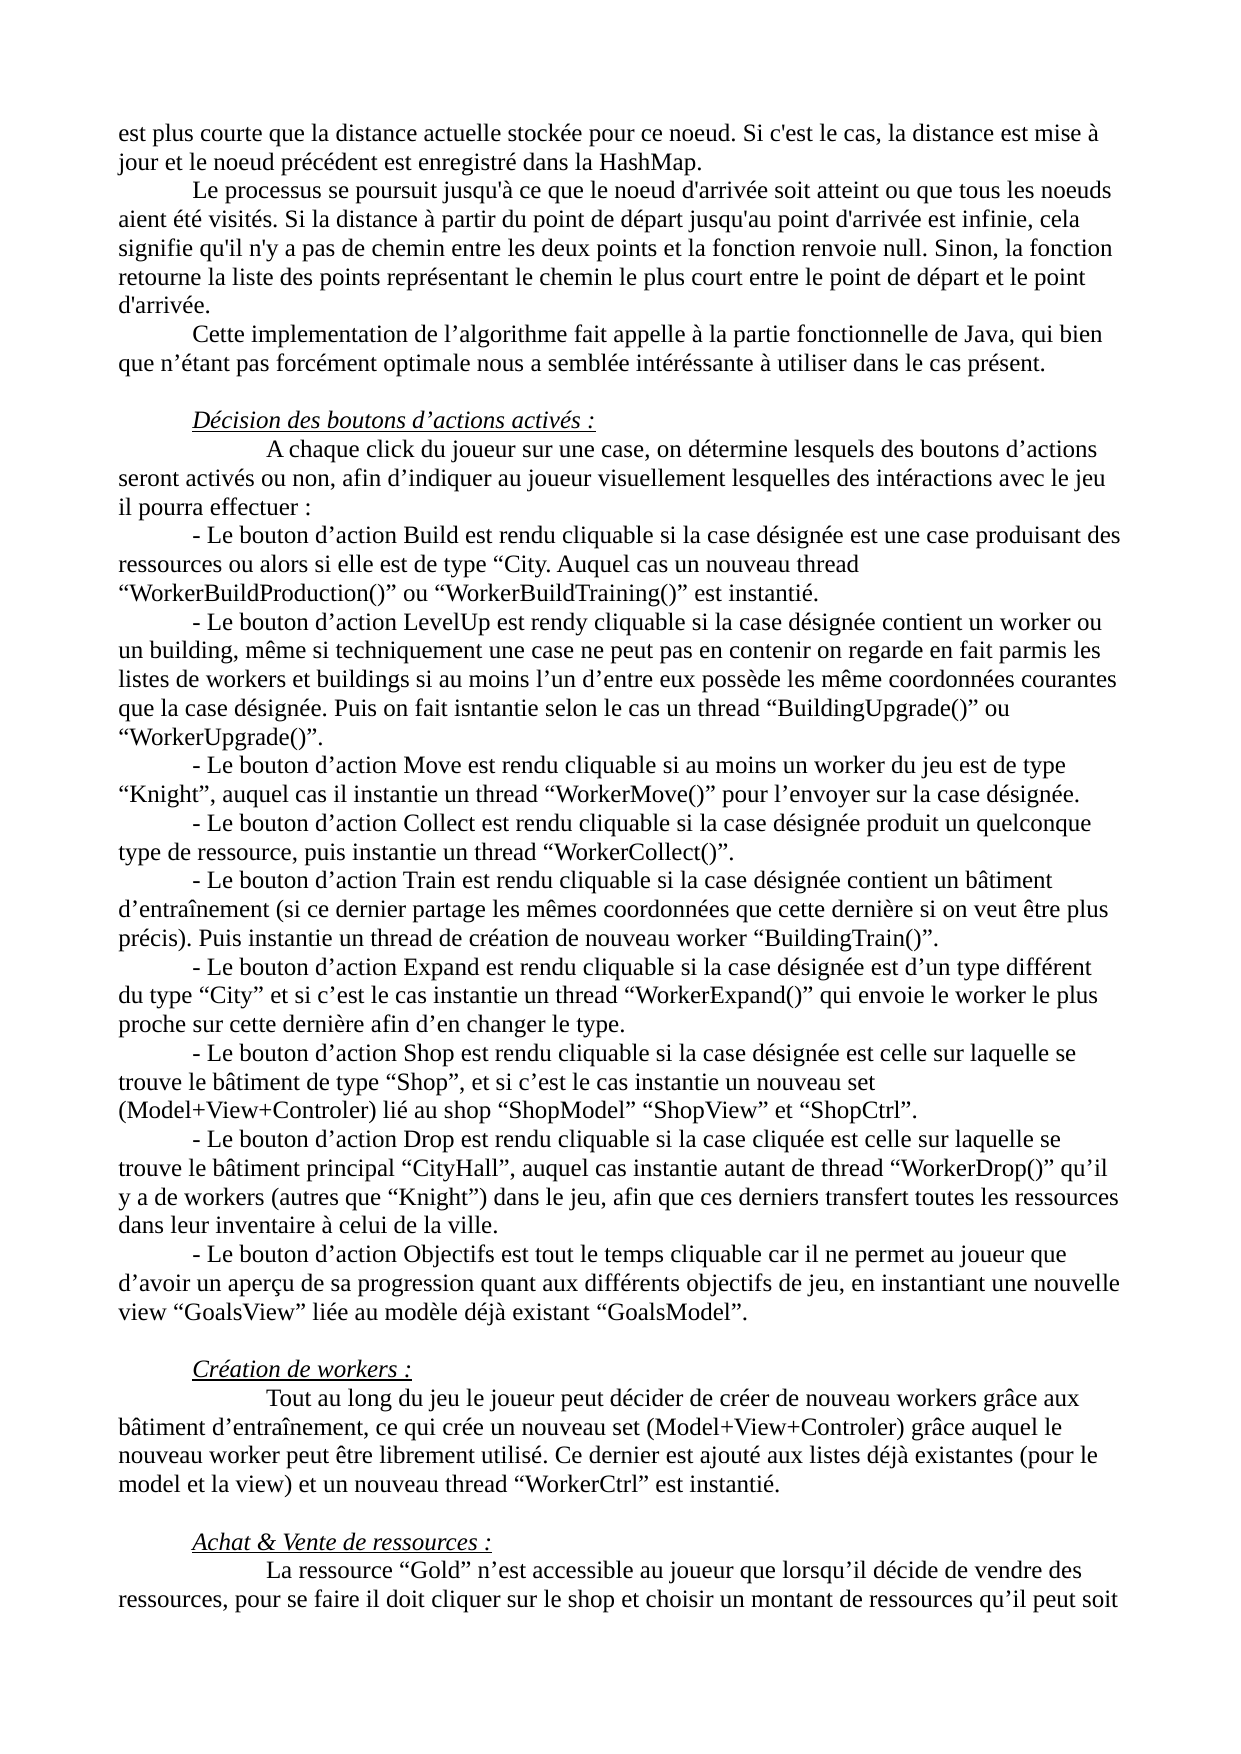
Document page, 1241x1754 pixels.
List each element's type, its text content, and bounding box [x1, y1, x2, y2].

text - Le bouton d’action Move est rendu cliquable si au moins un worker du jeu est de type “Knight”, auquel cas il instantie un thread “WorkerMove()” pour l’envoyer sur la case désignée. [118, 751, 1122, 808]
text Décision des boutons d’actions activés : [118, 406, 1122, 434]
text A chaque click du joueur sur une case, on détermine lesquels des boutons d’actions seront activés ou non, afin d’indiquer au joueur visuellement lesquelles des intéractions avec le jeu il pourra effectuer : [118, 434, 1122, 521]
text - Le bouton d’action Collect est rendu cliquable si la case désignée produit un quelconque type de ressource, puis instantie un thread “WorkerCollect()”. [118, 808, 1122, 866]
text La ressource “Gold” n’est accessible au joueur que lorsqu’il décide de vendre des ressources, pour se faire il doit cliquer sur le shop et choisir un montant de ressources qu’il peut soit [118, 1556, 1122, 1613]
text Cette implementation de l’algorithme fait appelle à la partie fonctionnelle de Java, qui bien que n’étant pas forcément optimale nous a semblée intéréssante à utiliser dans le cas présent. [118, 319, 1122, 377]
text Le processus se poursuit jusqu'à ce que le noeud d'arrivée soit atteint ou que tous les noeuds aient été visités. Si la distance à partir du point de départ jusqu'au point d'arrivée est infinie, cela signifie qu'il n'y a pas de chemin entre les deux points et la fonction renvoie null. Sinon, la fonction retourne la liste des points représentant le chemin le plus court entre le point de départ et le point d'arrivée. [118, 176, 1122, 319]
text - Le bouton d’action Expand est rendu cliquable si la case désignée est d’un type différent du type “City” et si c’est le cas instantie un thread “WorkerExpand()” qui envoie le worker le plus proche sur cette dernière afin d’en changer le type. [118, 952, 1122, 1038]
text Création de workers : [118, 1354, 1122, 1383]
text Achat & Vente de ressources : [118, 1527, 1122, 1556]
text - Le bouton d’action Objectifs est tout le temps cliquable car il ne permet au joueur que d’avoir un aperçu de sa progression quant aux différents objectifs de jeu, en instantiant une nouvelle view “GoalsView” liée au modèle déjà existant “GoalsModel”. [118, 1239, 1122, 1326]
text - Le bouton d’action LevelUp est rendy cliquable si la case désignée contient un worker ou un building, même si techniquement une case ne peut pas en contenir on regarde en fait parmis les listes de workers et buildings si au moins l’un d’entre eux possède les même coordonnées courantes que la case désignée. Puis on fait isntantie selon le cas un thread “BuildingUpgrade()” ou “WorkerUpgrade()”. [118, 607, 1122, 751]
text est plus courte que la distance actuelle stockée pour ce noeud. Si c'est le cas, la distance est mise à jour et le noeud précédent est enregistré dans la HashMap. [118, 118, 1122, 176]
text - Le bouton d’action Shop est rendu cliquable si la case désignée est celle sur laquelle se trouve le bâtiment de type “Shop”, et si c’est le cas instantie un nouveau set (Model+View+Controler) lié au shop “ShopModel” “ShopView” et “ShopCtrl”. [118, 1038, 1122, 1124]
text - Le bouton d’action Train est rendu cliquable si la case désignée contient un bâtiment d’entraînement (si ce dernier partage les mêmes coordonnées que cette dernière si on veut être plus précis). Puis instantie un thread de création de nouveau worker “BuildingTrain()”. [118, 866, 1122, 952]
text Tout au long du jeu le joueur peut décider de créer de nouveau workers grâce aux bâtiment d’entraînement, ce qui crée un nouveau set (Model+View+Controler) grâce auquel le nouveau worker peut être librement utilisé. Ce dernier est ajouté aux listes déjà existantes (pour le model et la view) et un nouveau thread “WorkerCtrl” est instantié. [118, 1383, 1122, 1498]
text - Le bouton d’action Build est rendu cliquable si la case désignée est une case produisant des ressources ou alors si elle est de type “City. Auquel cas un nouveau thread “WorkerBuildProduction()” ou “WorkerBuildTraining()” est instantié. [118, 521, 1122, 607]
text - Le bouton d’action Drop est rendu cliquable si la case cliquée est celle sur laquelle se trouve le bâtiment principal “CityHall”, auquel cas instantie autant de thread “WorkerDrop()” qu’il y a de workers (autres que “Knight”) dans le jeu, afin que ces derniers transfert toutes les ressources dans leur inventaire à celui de la ville. [118, 1124, 1122, 1239]
